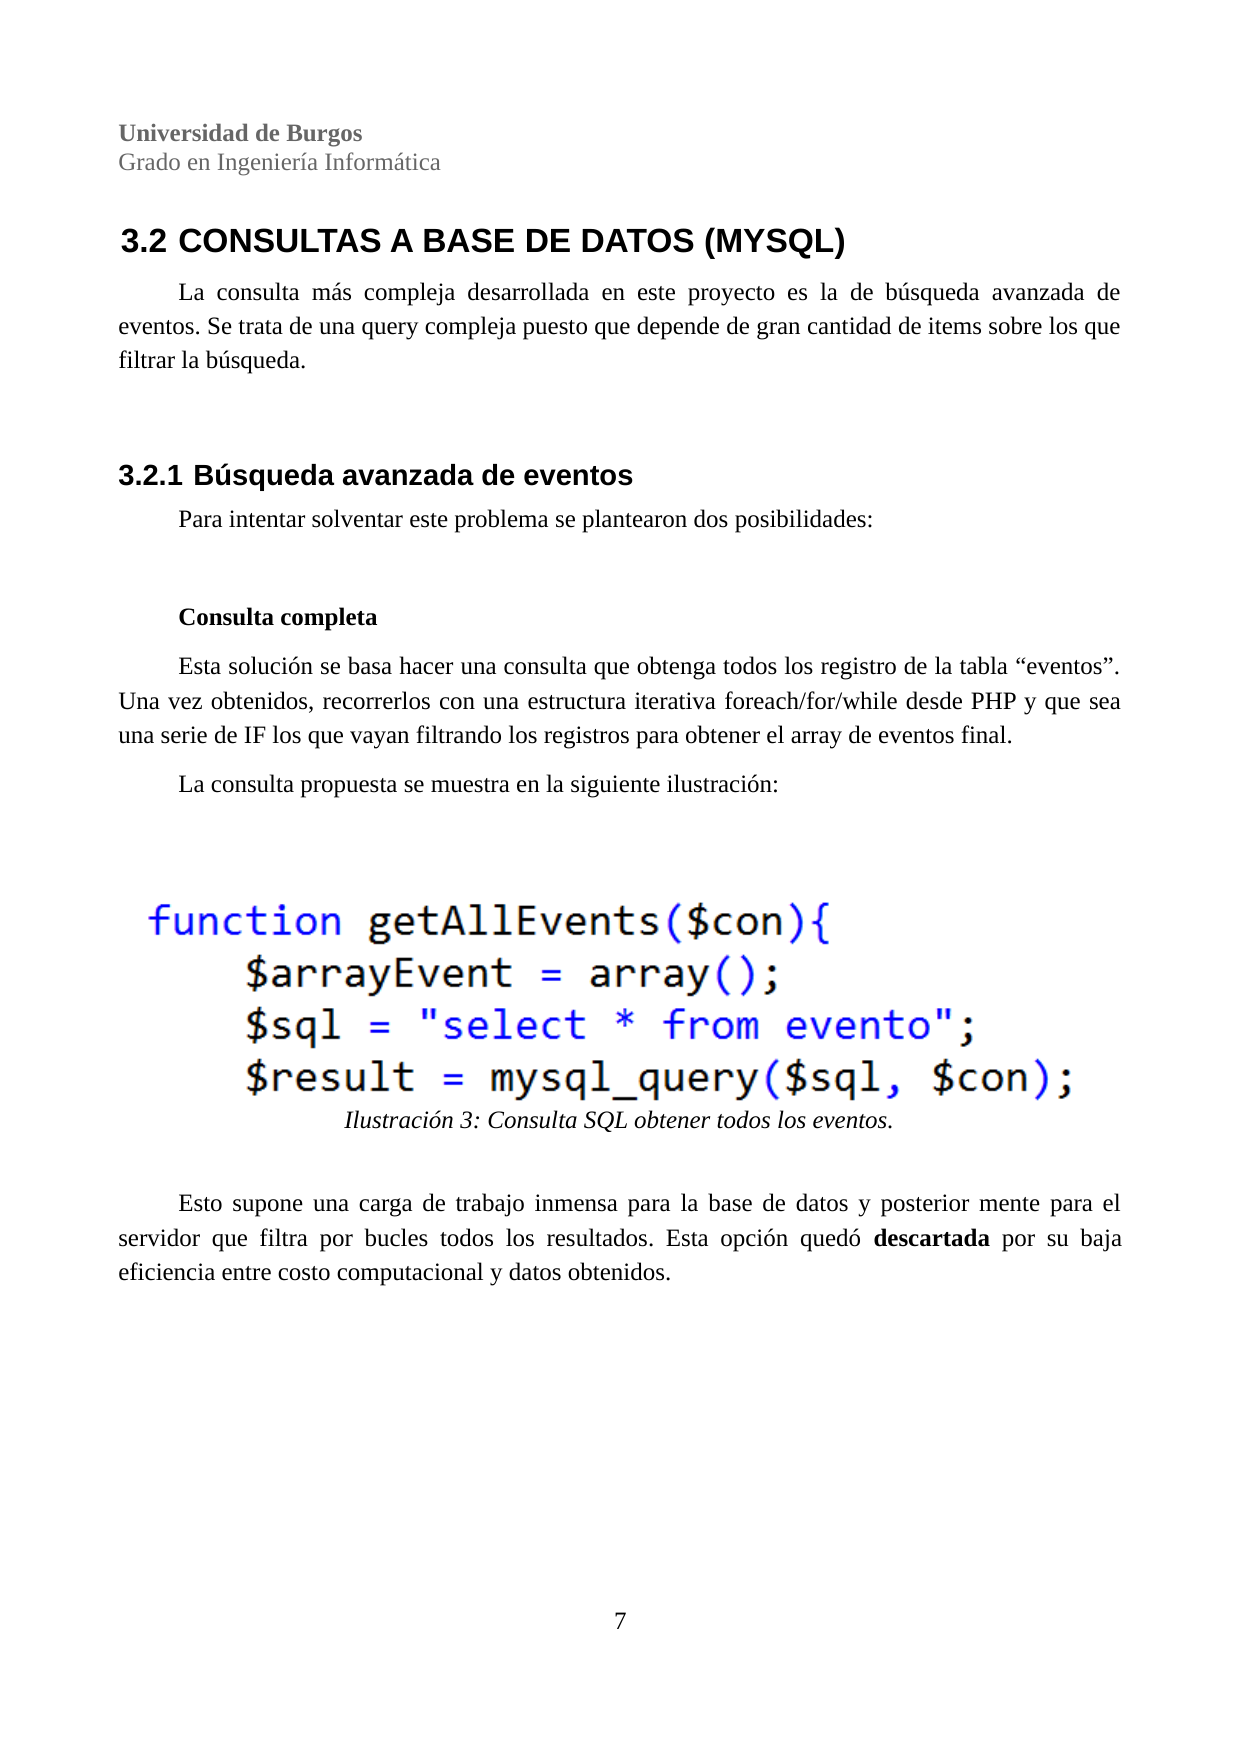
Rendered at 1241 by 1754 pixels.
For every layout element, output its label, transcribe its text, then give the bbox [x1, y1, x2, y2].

text Esta solución se basa hacer una consulta que obtenga todos los registro de la tabla “eventos”. Una vez obtenidos, recorrerlos con una estructura iterativa foreach/for/while desde PHP y que sea una serie de IF los que vayan filtrando los registros para obtener el array de eventos final. [118, 651, 1122, 749]
text Para intentar solventar este problema se plantearon dos posibilidades: [118, 504, 1122, 533]
text Ilustración 3: Consulta SQL obtener todos los eventos. [118, 1105, 1122, 1134]
subtitle Búsqueda avanzada de eventos [118, 458, 1122, 492]
text La consulta propuesta se muestra en la siguiente ilustración: [118, 769, 1122, 798]
text Esto supone una carga de trabajo inmensa para la base de datos y posterior mente para el servidor que filtra por bucles todos los resultados. Esta opción quedó descartada por su baja eficiencia entre costo computacional y datos obtenidos. [118, 1188, 1122, 1286]
subtitle CONSULTAS A BASE DE DATOS (MYSQL) [121, 205, 1122, 264]
text La consulta más compleja desarrollada en este proyecto es la de búsqueda avanzada de eventos. Se trata de una query compleja puesto que depende de gran cantidad de items sobre los que filtrar la búsqueda. [118, 277, 1122, 374]
picture [118, 880, 1123, 1105]
text Consulta completa [118, 602, 1122, 631]
